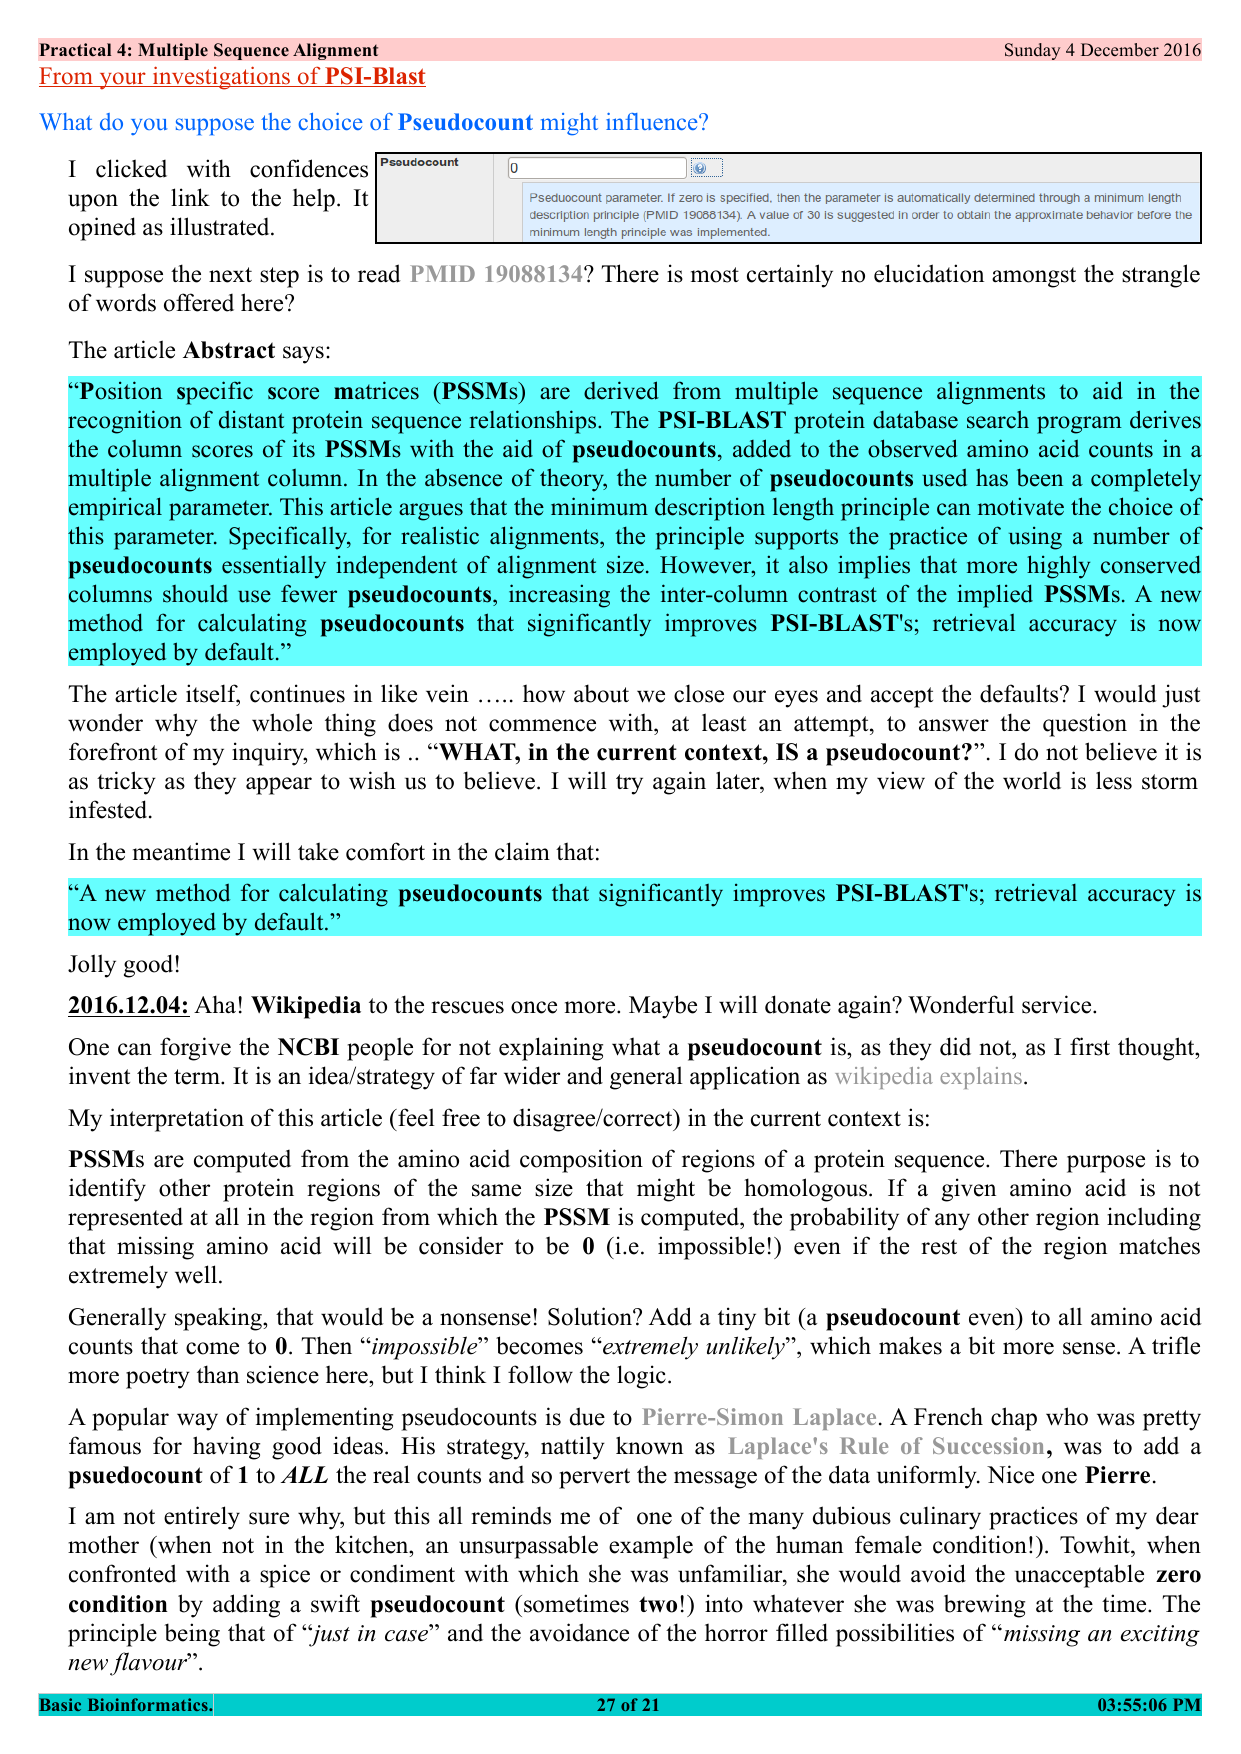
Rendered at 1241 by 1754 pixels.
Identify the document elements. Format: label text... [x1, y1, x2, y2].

picture [377, 154, 1200, 242]
text “Position specific score matrices (PSSMs) are derived from multiple sequence alignments to aid in the recognition of distant protein sequence relationships. The PSI-BLAST protein database search program derives the column scores of its PSSMs with the aid of pseudocounts, added to the observed amino acid counts in a multiple alignment column. In the absence of theory, the number of pseudocounts used has been a completely empirical parameter. This article argues that the minimum description length principle can motivate the choice of this parameter. Specifically, for realistic alignments, the principle supports the practice of using a number of pseudocounts essentially independent of alignment size. However, it also implies that more highly conserved columns should use fewer pseudocounts, increasing the inter-column contrast of the implied PSSMs. A new method for calculating pseudocounts that significantly improves PSI-BLAST's; retrieval accuracy is now employed by default.” [68, 376, 1202, 666]
text The article itself, continues in like vein ….. how about we close our eyes and accept the defaults? I would just wonder why the whole thing does not commence with, at least an attempt, to answer the question in the forefront of my inquiry, which is .. “WHAT, in the current context, IS a pseudocount?”. I do not believe it is as tricky as they appear to wish us to believe. I will try again later, when my view of the world is less storm infested. [68, 679, 1202, 824]
text The article Abstract says: [68, 335, 1202, 364]
text My interpretation of this article (feel free to disagree/correct) in the current context is: [68, 1102, 1202, 1132]
text Generally speaking, that would be a nonsense! Solution? Add a tiny bit (a pseudocount even) to all amino acid counts that come to 0. Then “impossible” becomes “extremely unlikely”, which makes a bit more sense. A trifle more poetry than science here, but I think I follow the logic. [68, 1302, 1202, 1389]
text PSSMs are computed from the amino acid composition of regions of a protein sequence. There purpose is to identify other protein regions of the same size that might be homologous. If a given amino acid is not represented at all in the region from which the PSSM is computed, the probability of any other region including that missing amino acid will be consider to be 0 (i.e. impossible!) even if the rest of the region matches extremely well. [68, 1144, 1202, 1289]
text From your investigations of PSI-Blast [38, 61, 1202, 89]
text What do you suppose the choice of Pseudocount might influence? [38, 107, 1202, 136]
text Jolly good! [68, 949, 1202, 978]
text A popular way of implementing pseudocounts is due to Pierre-Simon Laplace. A French chap who was pretty famous for having good ideas. His strategy, nattily known as Laplace's Rule of Succession, was to add a psuedocount of 1 to ALL the real counts and so pervert the message of the data uniformly. Nice one Pierre. [68, 1402, 1202, 1489]
text “A new method for calculating pseudocounts that significantly improves PSI-BLAST's; retrieval accuracy is now employed by default.” [68, 878, 1202, 936]
text In the meantime I will take comfort in the claim that: [68, 837, 1202, 866]
text I clicked with confidences upon the link to the help. It opined as illustrated. [68, 154, 375, 241]
text I suppose the next step is to read PMID 19088134? There is most certainly no elucidation amongst the strangle of words offered here? [68, 259, 1202, 317]
text One can forgive the NCBI people for not explaining what a pseudocount is, as they did not, as I first thought, invent the term. It is an idea/strategy of far wider and general application as wikipedia explains. [68, 1032, 1202, 1090]
text I am not entirely sure why, but this all reminds me of one of the many dubious culinary practices of my dear mother (when not in the kitchen, an unsurpassable example of the human female condition!). Towhit, when confronted with a spice or condiment with which she was unfamiliar, she would avoid the unacceptable zero condition by adding a swift pseudocount (sometimes two!) into whatever she was brewing at the time. The principle being that of “just in case” and the avoidance of the horror filled possibilities of “missing an exciting new flavour”. [68, 1501, 1202, 1676]
text 2016.12.04: Aha! Wikipedia to the rescues once more. Maybe I will donate again? Wonderful service. [68, 990, 1202, 1019]
